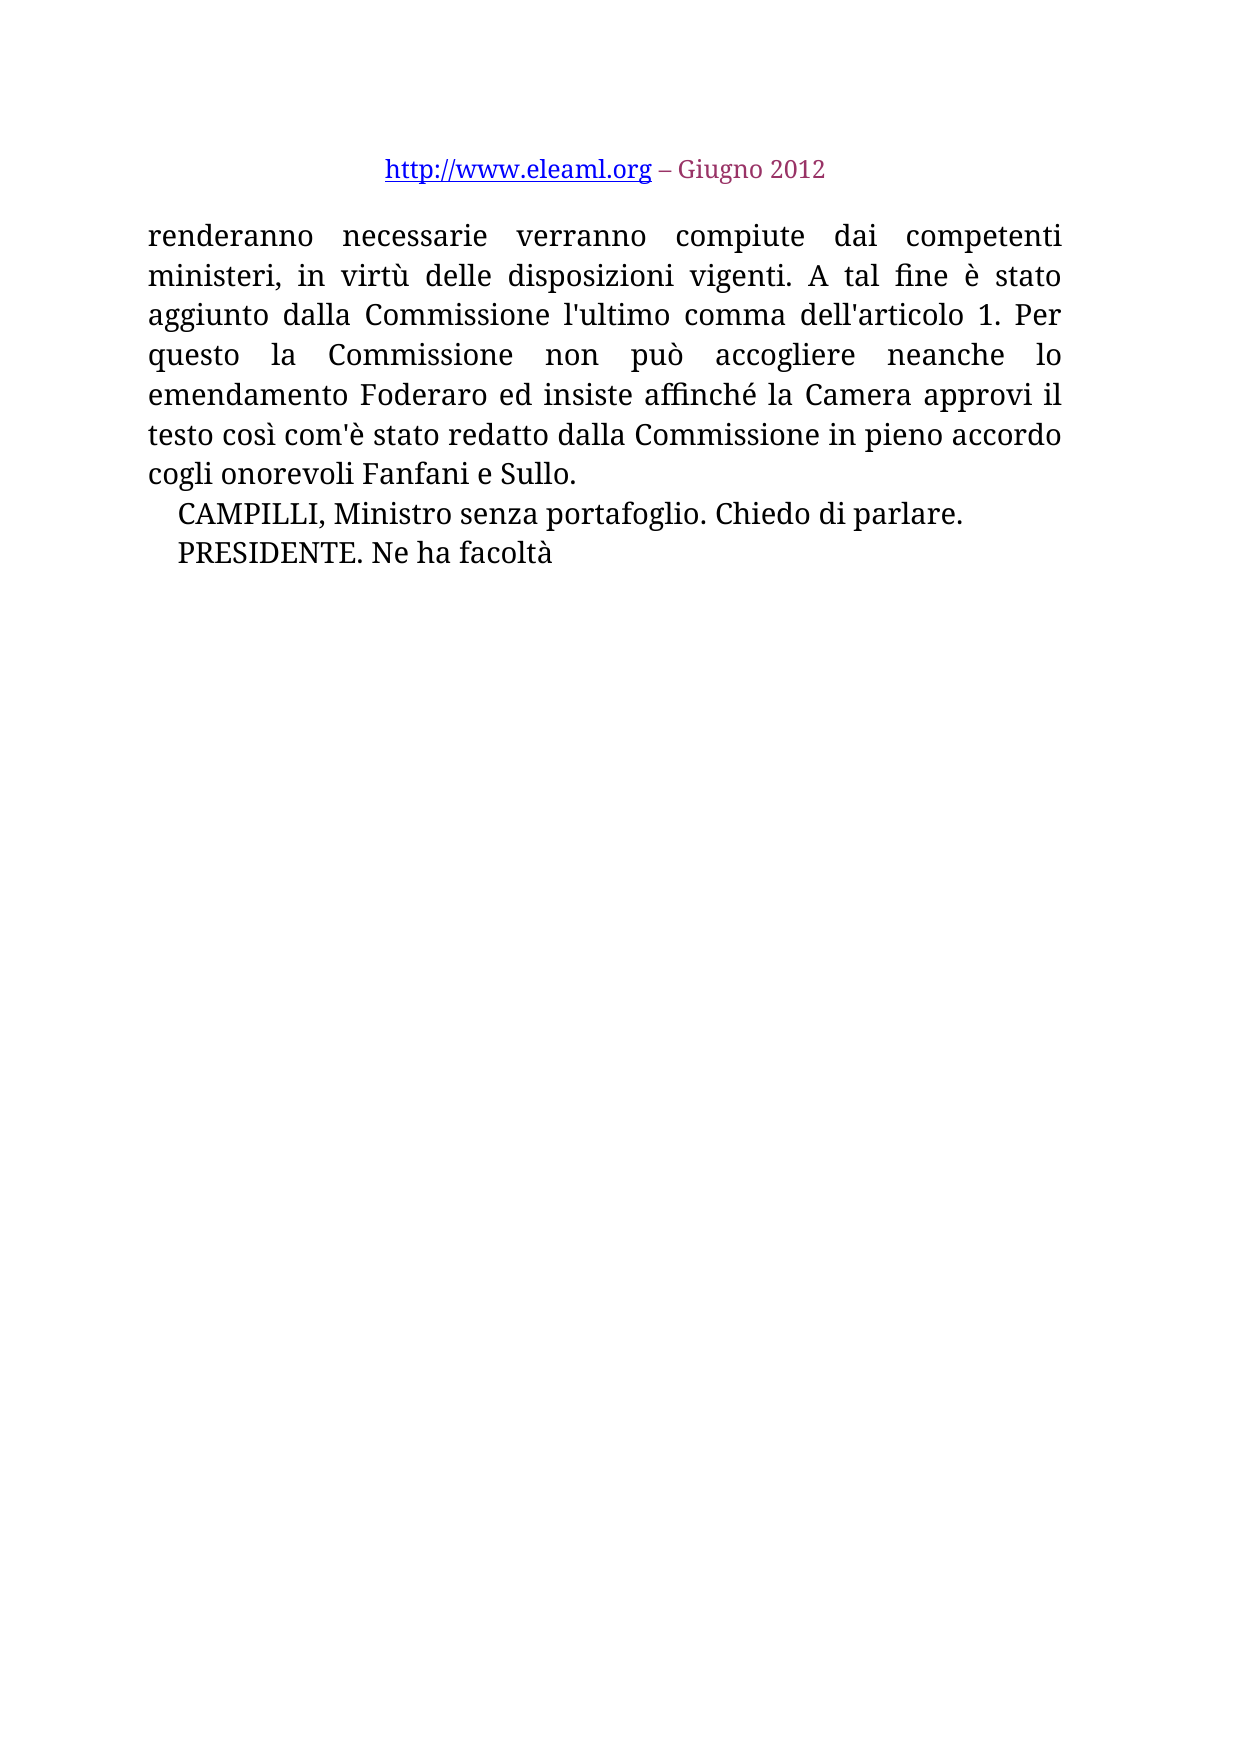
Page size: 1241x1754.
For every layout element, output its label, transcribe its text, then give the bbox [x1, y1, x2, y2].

text CAMPILLI, Ministro senza portafoglio. Chiedo di parlare. [148, 493, 1063, 533]
text renderanno necessarie verranno compiute dai competenti ministeri, in virtù delle disposizioni vigenti. A tal fine è stato aggiunto dalla Commissione l'ultimo comma dell'articolo 1. Per questo la Commissione non può accogliere neanche lo emendamento Foderaro ed insiste affinché la Camera approvi il testo così com'è stato redatto dalla Commissione in pieno accordo cogli onorevoli Fanfani e Sullo. [148, 215, 1063, 493]
text PRESIDENTE. Ne ha facoltà [148, 533, 1063, 572]
